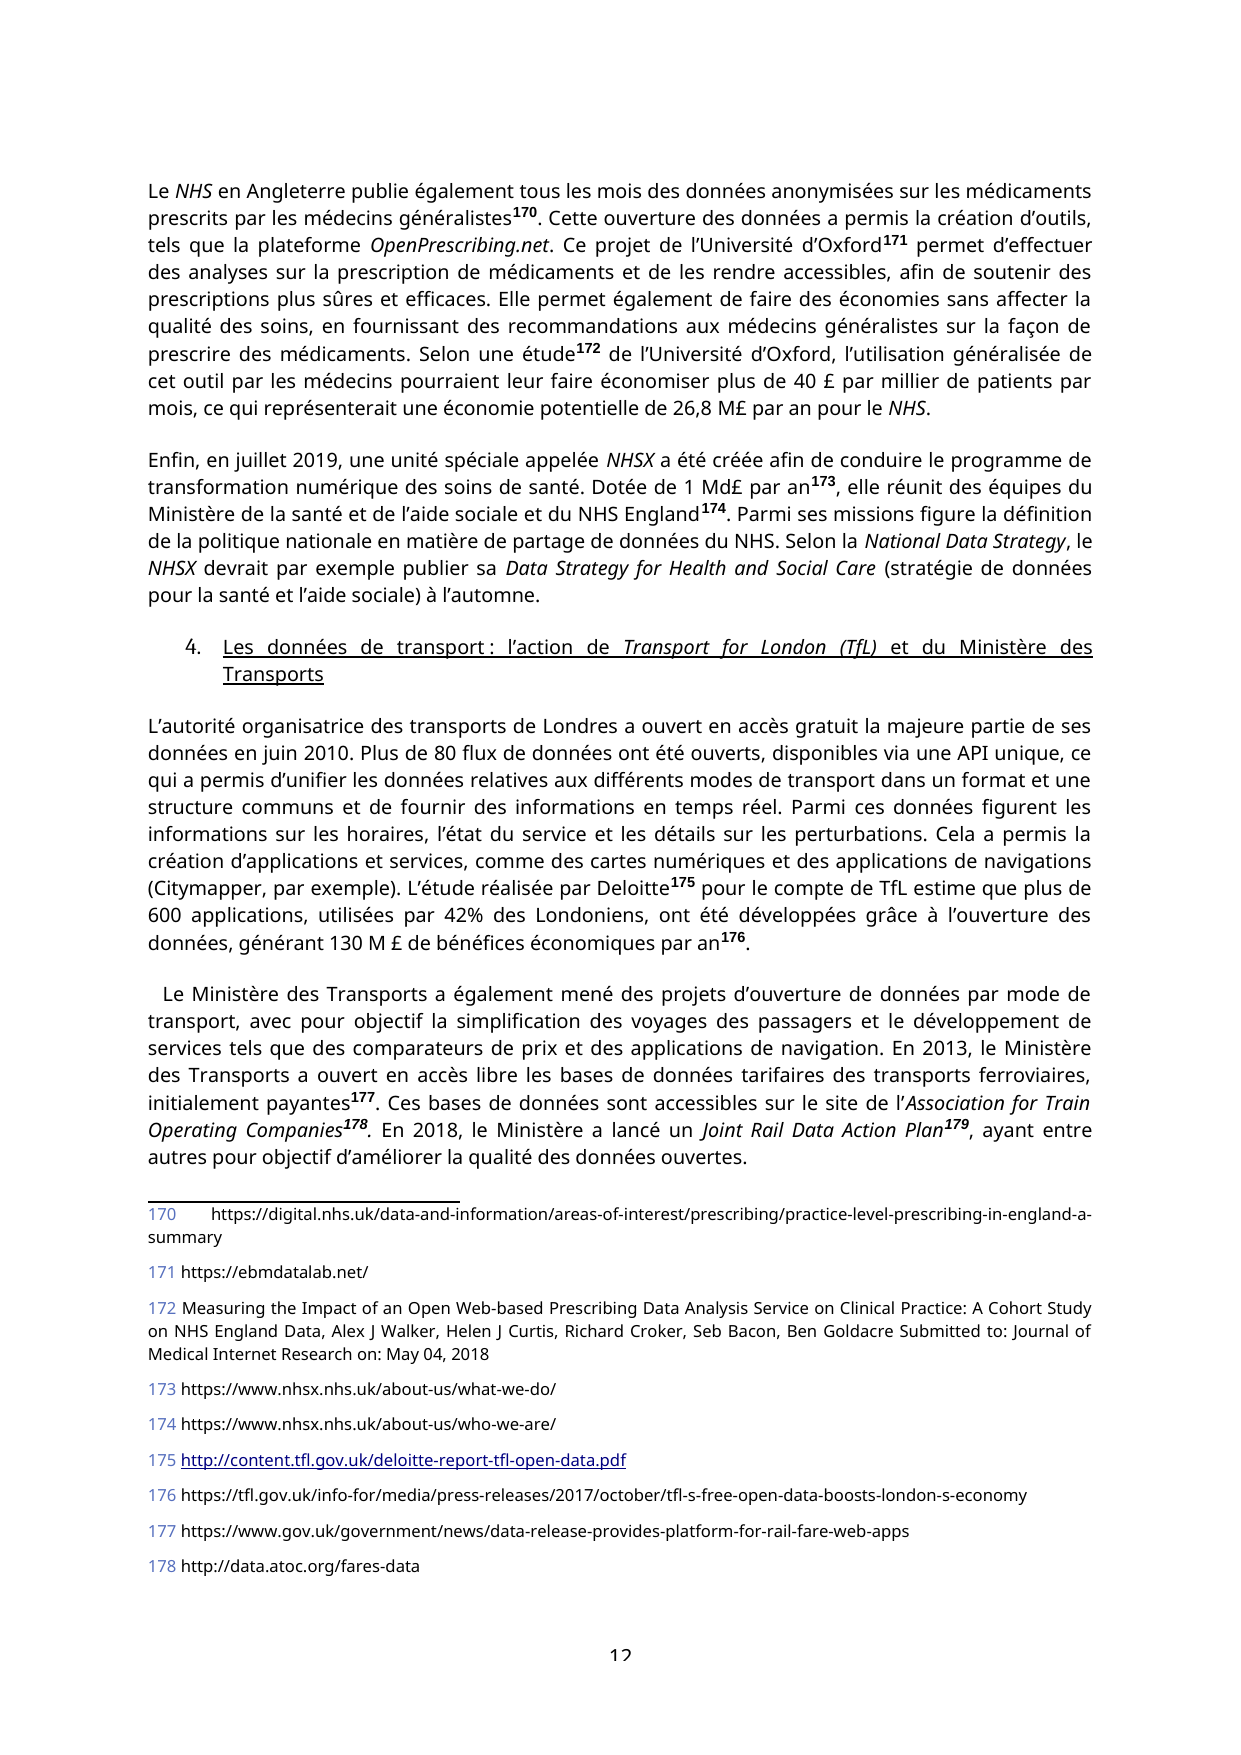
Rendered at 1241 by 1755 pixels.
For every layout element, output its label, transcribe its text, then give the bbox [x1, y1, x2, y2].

text Enfin, en juillet 2019, une unité spéciale appelée NHSX a été créée afin de conduire le programme de transformation numérique des soins de santé. Dotée de 1 Md£ par an, elle réunit des équipes du Ministère de la santé et de l’aide sociale et du NHS England. Parmi ses missions figure la définition de la politique nationale en matière de partage de données du NHS. Selon la National Data Strategy, le NHSX devrait par exemple publier sa Data Strategy for Health and Social Care (stratégie de données pour la santé et l’aide sociale) à l’automne. [148, 446, 1093, 608]
text Le NHS en Angleterre publie également tous les mois des données anonymisées sur les médicaments prescrits par les médecins généralistes. Cette ouverture des données a permis la création d’outils, tels que la plateforme OpenPrescribing.net. Ce projet de l’Université d’Oxford permet d’effectuer des analyses sur la prescription de médicaments et de les rendre accessibles, afin de soutenir des prescriptions plus sûres et efficaces. Elle permet également de faire des économies sans affecter la qualité des soins, en fournissant des recommandations aux médecins généralistes sur la façon de prescrire des médicaments. Selon une étude de l’Université d’Oxford, l’utilisation généralisée de cet outil par les médecins pourraient leur faire économiser plus de 40 £ par millier de patients par mois, ce qui représenterait une économie potentielle de 26,8 M£ par an pour le NHS. [148, 177, 1093, 421]
text https://digital.nhs.uk/data-and-information/areas-of-interest/prescribing/practice-level-prescribing-in-england-a-summary [148, 1202, 1093, 1248]
list Les données de transport : l’action de Transport for London (TfL) et du Ministère des Transports [185, 633, 1093, 687]
text http://content.tfl.gov.uk/deloitte-report-tfl-open-data.pdf [148, 1448, 1093, 1471]
text Measuring the Impact of an Open Web-based Prescribing Data Analysis Service on Clinical Practice: A Cohort Study on NHS England Data, Alex J Walker, Helen J Curtis, Richard Croker, Seb Bacon, Ben Goldacre Submitted to: Journal of Medical Internet Research on: May 04, 2018 [148, 1296, 1093, 1364]
text https://www.nhsx.nhs.uk/about-us/what-we-do/ [148, 1377, 1093, 1400]
text http://data.atoc.org/fares-data [148, 1554, 1093, 1577]
text L’autorité organisatrice des transports de Londres a ouvert en accès gratuit la majeure partie de ses données en juin 2010. Plus de 80 flux de données ont été ouverts, disponibles via une API unique, ce qui a permis d’unifier les données relatives aux différents modes de transport dans un format et une structure communs et de fournir des informations en temps réel. Parmi ces données figurent les informations sur les horaires, l’état du service et les détails sur les perturbations. Cela a permis la création d’applications et services, comme des cartes numériques et des applications de navigations (Citymapper, par exemple). L’étude réalisée par Deloitte pour le compte de TfL estime que plus de 600 applications, utilisées par 42% des Londoniens, ont été développées grâce à l’ouverture des données, générant 130 M £ de bénéfices économiques par an. [148, 712, 1093, 956]
text https://www.gov.uk/government/news/data-release-provides-platform-for-rail-fare-web-apps [148, 1519, 1093, 1542]
text https://www.nhsx.nhs.uk/about-us/who-we-are/ [148, 1412, 1093, 1435]
text Le Ministère des Transports a également mené des projets d’ouverture de données par mode de transport, avec pour objectif la simplification des voyages des passagers et le développement de services tels que des comparateurs de prix et des applications de navigation. En 2013, le Ministère des Transports a ouvert en accès libre les bases de données tarifaires des transports ferroviaires, initialement payantes. Ces bases de données sont accessibles sur le site de l’Association for Train Operating Companies. En 2018, le Ministère a lancé un Joint Rail Data Action Plan, ayant entre autres pour objectif d’améliorer la qualité des données ouvertes. [148, 981, 1093, 1170]
text https://tfl.gov.uk/info-for/media/press-releases/2017/october/tfl-s-free-open-data-boosts-london-s-economy [148, 1483, 1093, 1506]
text https://ebmdatalab.net/ [148, 1260, 1093, 1283]
